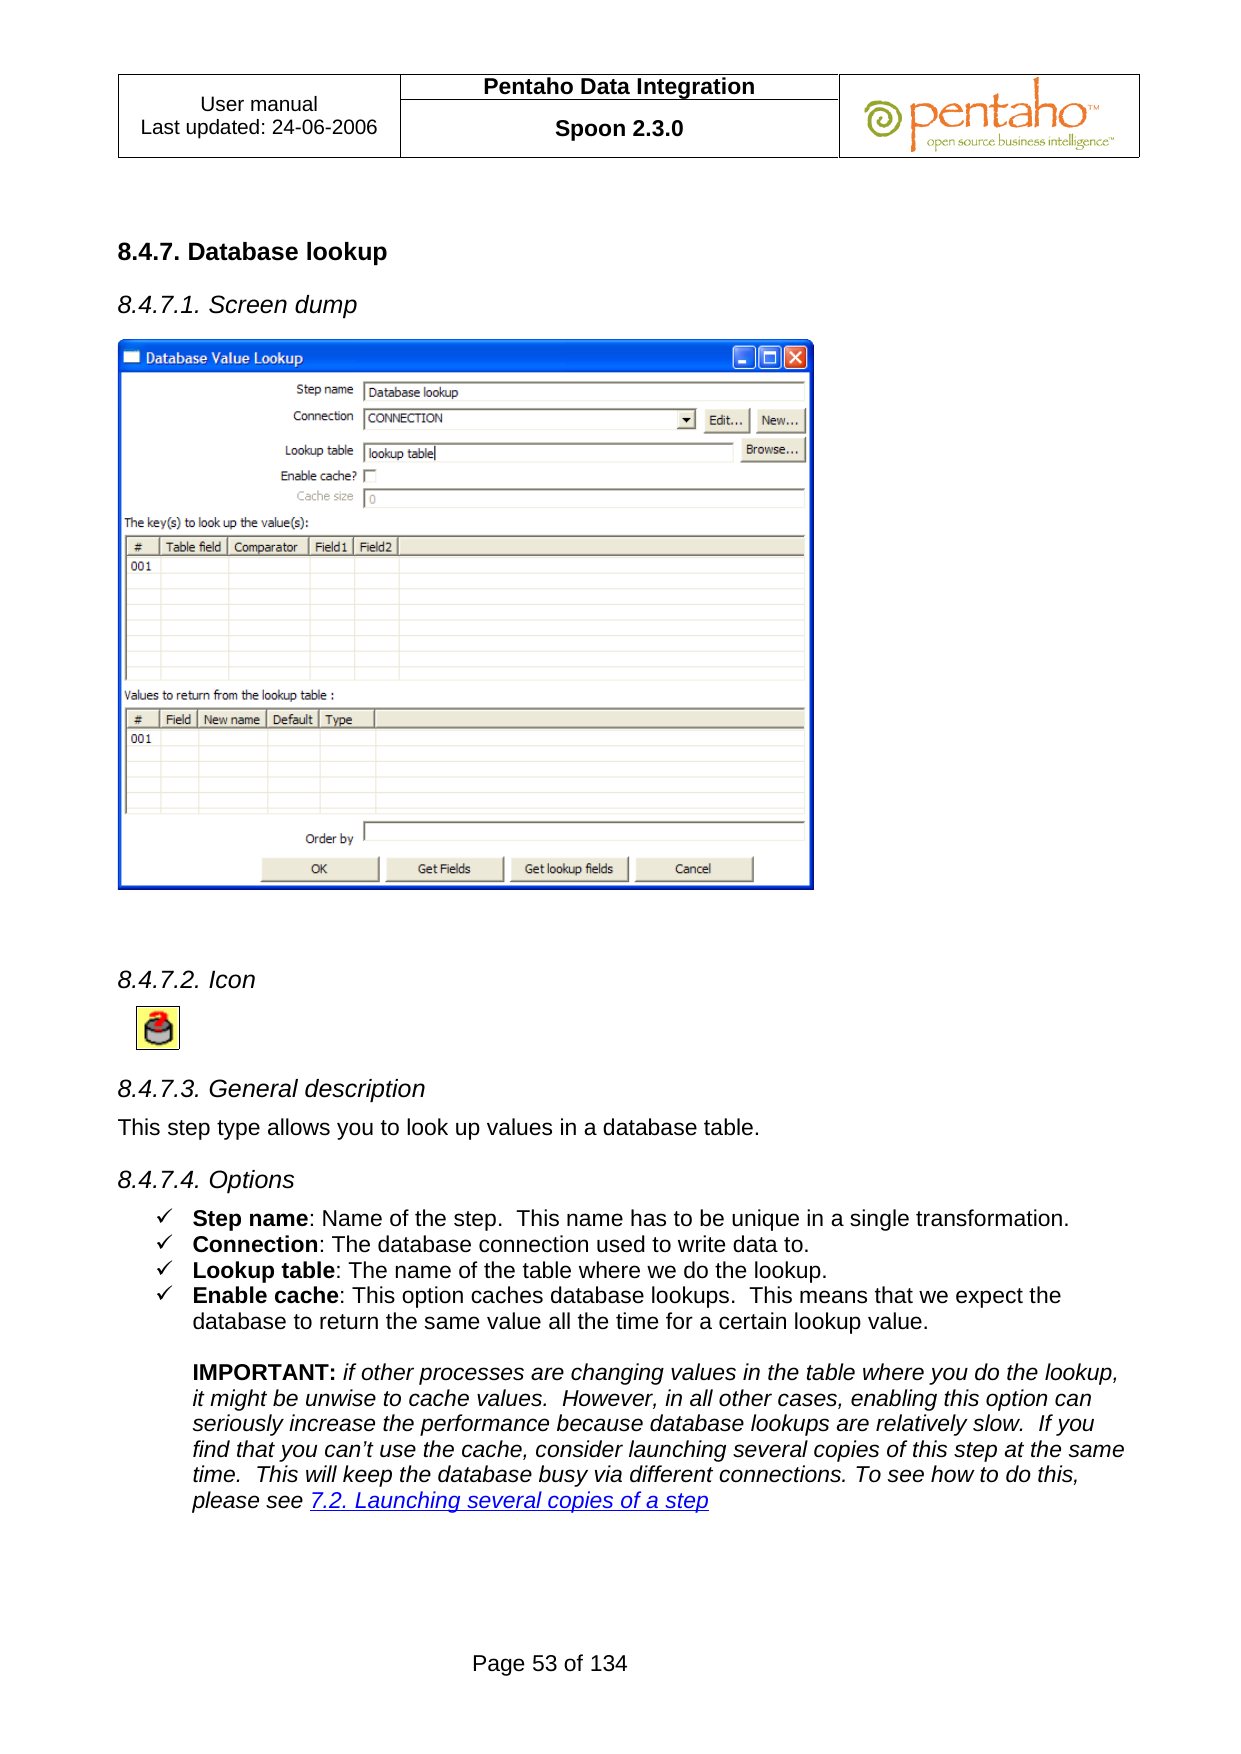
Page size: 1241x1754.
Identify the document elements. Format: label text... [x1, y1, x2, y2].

list Lookup table: The name of the table where we do the lookup. [155, 1257, 1137, 1283]
subtitle Icon [117, 966, 1137, 994]
list Step name: Name of the step. This name has to be unique in a single transformation. [155, 1206, 1137, 1232]
picture [117, 339, 814, 890]
list Connection: The database connection used to write data to. [155, 1232, 1137, 1257]
text This step type allows you to look up values in a database table. [117, 1115, 1137, 1140]
subtitle General description [117, 1074, 1137, 1102]
text IMPORTANT: if other processes are changing values in the table where you do the lookup, it might be unwise to cache values. However, in all other cases, enabling this option can seriously increase the performance because database lookups are relatively slow. If you find that you can’t use the cache, consider launching several copies of this step at the same time. This will keep the database busy via different connections. To see how to do this, please see 7.2. Launching several copies of a step [192, 1360, 1137, 1513]
subtitle Options [117, 1165, 1137, 1193]
subtitle Screen dump [117, 291, 1137, 319]
list Enable cache: This option caches database lookups. This means that we expect the database to return the same value all the time for a certain lookup value. [155, 1283, 1137, 1334]
subtitle Database lookup [117, 238, 1137, 266]
